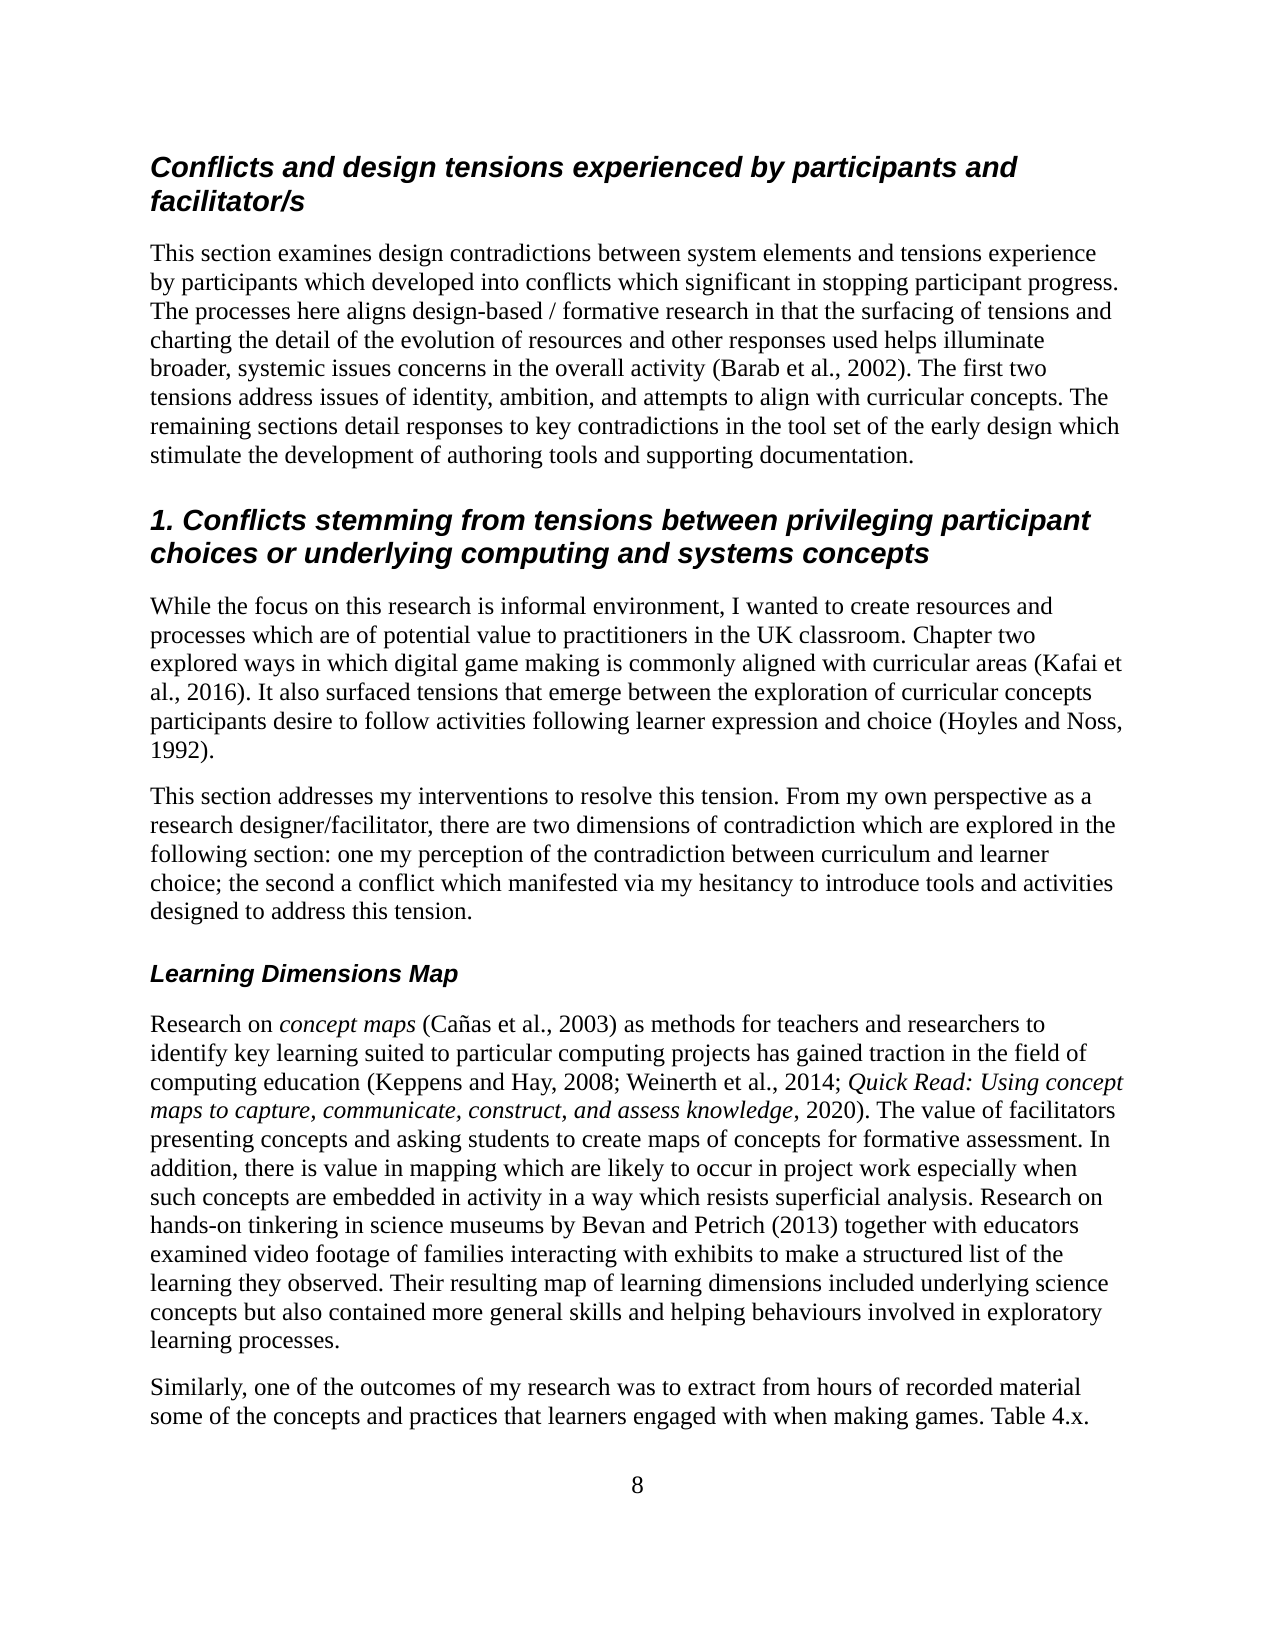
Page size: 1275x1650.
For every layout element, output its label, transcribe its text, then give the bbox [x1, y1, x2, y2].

text While the focus on this research is informal environment, I wanted to create resources and processes which are of potential value to practitioners in the UK classroom. Chapter two explored ways in which digital game making is commonly aligned with curricular areas (Kafai et al., 2016). It also surfaced tensions that emerge between the exploration of curricular concepts participants desire to follow activities following learner expression and choice (Hoyles and Noss, 1992). [150, 591, 1125, 763]
subtitle 1. Conflicts stemming from tensions between privileging participant choices or underlying computing and systems concepts [150, 502, 1125, 569]
subtitle Learning Dimensions Map [150, 959, 1125, 988]
text Research on concept maps (Cañas et al., 2003) as methods for teachers and researchers to identify key learning suited to particular computing projects has gained traction in the field of computing education (Keppens and Hay, 2008; Weinerth et al., 2014; Quick Read: Using concept maps to capture, communicate, construct, and assess knowledge, 2020). The value of facilitators presenting concepts and asking students to create maps of concepts for formative assessment. In addition, there is value in mapping which are likely to occur in project work especially when such concepts are embedded in activity in a way which resists superficial analysis. Research on hands-on tinkering in science museums by Bevan and Petrich (2013) together with educators examined video footage of families interacting with exhibits to make a structured list of the learning they observed. Their resulting map of learning dimensions included underlying science concepts but also contained more general skills and helping behaviours involved in exploratory learning processes. [150, 1009, 1125, 1354]
text Similarly, one of the outcomes of my research was to extract from hours of recorded material some of the concepts and practices that learners engaged with when making games. Table 4.x. [150, 1372, 1125, 1429]
text This section examines design contradictions between system elements and tensions experience by participants which developed into conflicts which significant in stopping participant progress. The processes here aligns design-based / formative research in that the surfacing of tensions and charting the detail of the evolution of resources and other responses used helps illuminate broader, systemic issues concerns in the overall activity (Barab et al., 2002). The first two tensions address issues of identity, ambition, and attempts to align with curricular concepts. The remaining sections detail responses to key contradictions in the tool set of the early design which stimulate the development of authoring tools and supporting documentation. [150, 238, 1125, 468]
subtitle Conflicts and design tensions experienced by participants and facilitator/s [150, 150, 1125, 217]
text This section addresses my interventions to resolve this tension. From my own perspective as a research designer/facilitator, there are two dimensions of contradiction which are explored in the following section: one my perception of the contradiction between curriculum and learner choice; the second a conflict which manifested via my hesitancy to introduce tools and activities designed to address this tension. [150, 781, 1125, 925]
